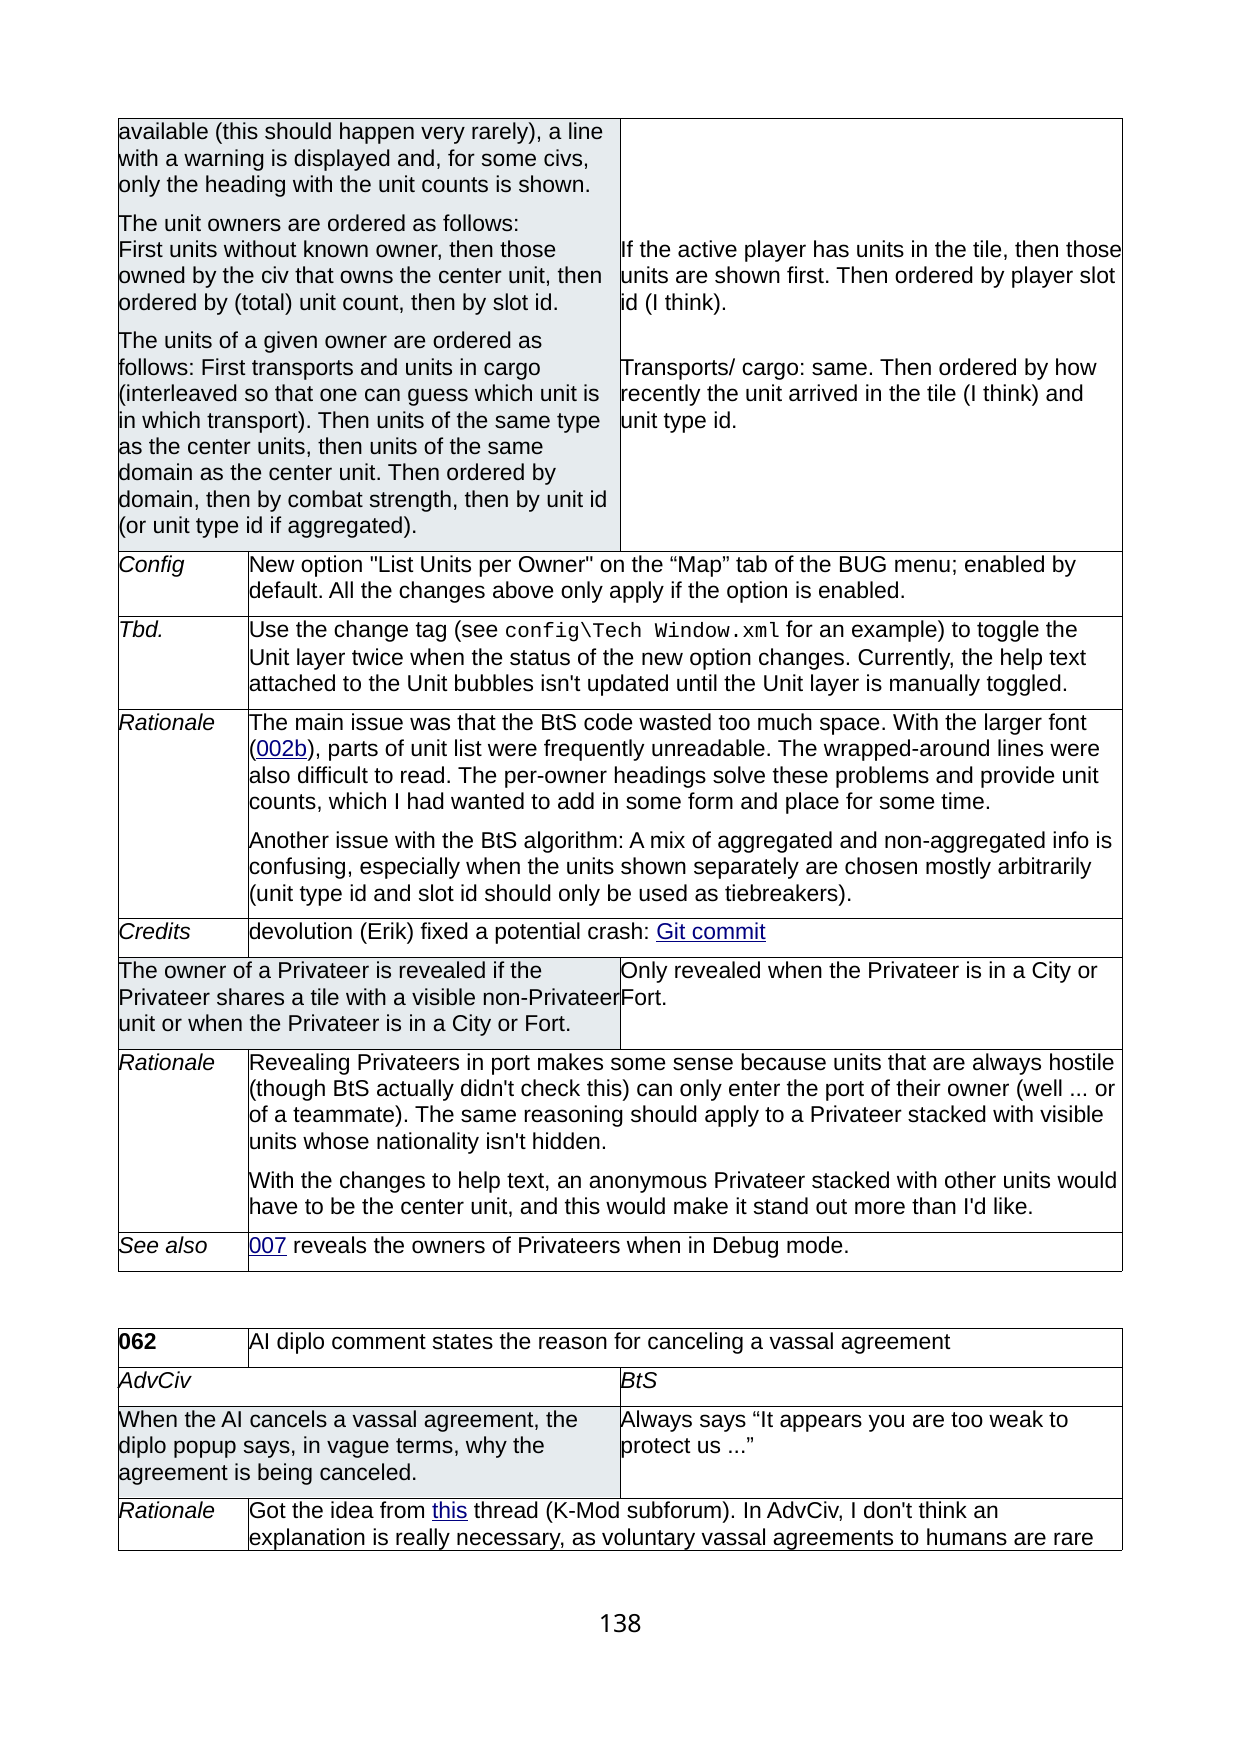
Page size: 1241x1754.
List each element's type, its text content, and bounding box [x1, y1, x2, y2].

table_cell Credits [119, 919, 248, 957]
table_header 062 [119, 1329, 248, 1367]
table_cell 007 reveals the owners of Privateers when in Debug mode. [249, 1233, 1122, 1271]
table_cell AdvCiv [119, 1368, 620, 1406]
table_cell The owner of a Privateer is revealed if the Privateer shares a tile with a visible non-Privateer unit or when the Privateer is in a City or Fort. [119, 958, 620, 1049]
table_header AI diplo comment states the reason for canceling a vassal agreement [249, 1329, 1122, 1367]
table_cell BtS [621, 1368, 1122, 1406]
table_cell devolution (Erik) fixed a potential crash: Git commit [249, 919, 1122, 957]
table_cell Got the idea from this thread (K-Mod subforum). In AdvCiv, I don't think an explanation is really necessary, as voluntary vassal agreements to humans are rare [249, 1499, 1122, 1550]
table_cell available (this should happen very rarely), a line with a warning is displayed and, for some civs, only the heading with the unit counts is shown. The unit owners are ordered as follows: First units without known owner, then those owned by the civ that owns the center unit, then ordered by (total) unit count, then by slot id. The units of a given owner are ordered as follows: First transports and units in cargo (interleaved so that one can guess which unit is in which transport). Then units of the same type as the center units, then units of the same domain as the center unit. Then ordered by domain, then by combat strength, then by unit id (or unit type id if aggregated). [119, 119, 620, 551]
table_cell When the AI cancels a vassal agreement, the diplo popup says, in vague terms, why the agreement is being canceled. [119, 1407, 620, 1497]
table_cell Tbd. [119, 617, 248, 709]
table_cell Rationale [119, 710, 248, 918]
table_cell Revealing Privateers in port makes some sense because units that are always hostile (though BtS actually didn't check this) can only enter the port of their owner (well ... or of a teammate). The same reasoning should apply to a Privateer stacked with visible units whose nationality isn't hidden. With the changes to help text, an anonymous Privateer stacked with other units would have to be the center unit, and this would make it stand out more than I'd like. [249, 1050, 1122, 1232]
table_cell Use the change tag (see config\Tech Window.xml for an example) to toggle the Unit layer twice when the status of the new option changes. Currently, the help text attached to the Unit bubbles isn't updated until the Unit layer is manually toggled. [249, 617, 1122, 709]
table_cell Rationale [119, 1050, 248, 1232]
table_cell Always says “It appears you are too weak to protect us ...” [621, 1407, 1122, 1497]
table_cell Rationale [119, 1499, 248, 1550]
table_cell Only revealed when the Privateer is in a City or Fort. [621, 958, 1122, 1049]
table_cell The main issue was that the BtS code wasted too much space. With the larger font (002b), parts of unit list were frequently unreadable. The wrapped-around lines were also difficult to read. The per-owner headings solve these problems and provide unit counts, which I had wanted to add in some form and place for some time. Another issue with the BtS algorithm: A mix of aggregated and non-aggregated info is confusing, especially when the units shown separately are chosen mostly arbitrarily (unit type id and slot id should only be used as tiebreakers). [249, 710, 1122, 918]
table_cell New option "List Units per Owner" on the “Map” tab of the BUG menu; enabled by default. All the changes above only apply if the option is enabled. [249, 552, 1122, 616]
table_cell If the active player has units in the tile, then those units are shown first. Then ordered by player slot id (I think). Transports/ cargo: same. Then ordered by how recently the unit arrived in the tile (I think) and unit type id. [621, 119, 1122, 551]
table_cell See also [119, 1233, 248, 1271]
table_cell Config [119, 552, 248, 616]
